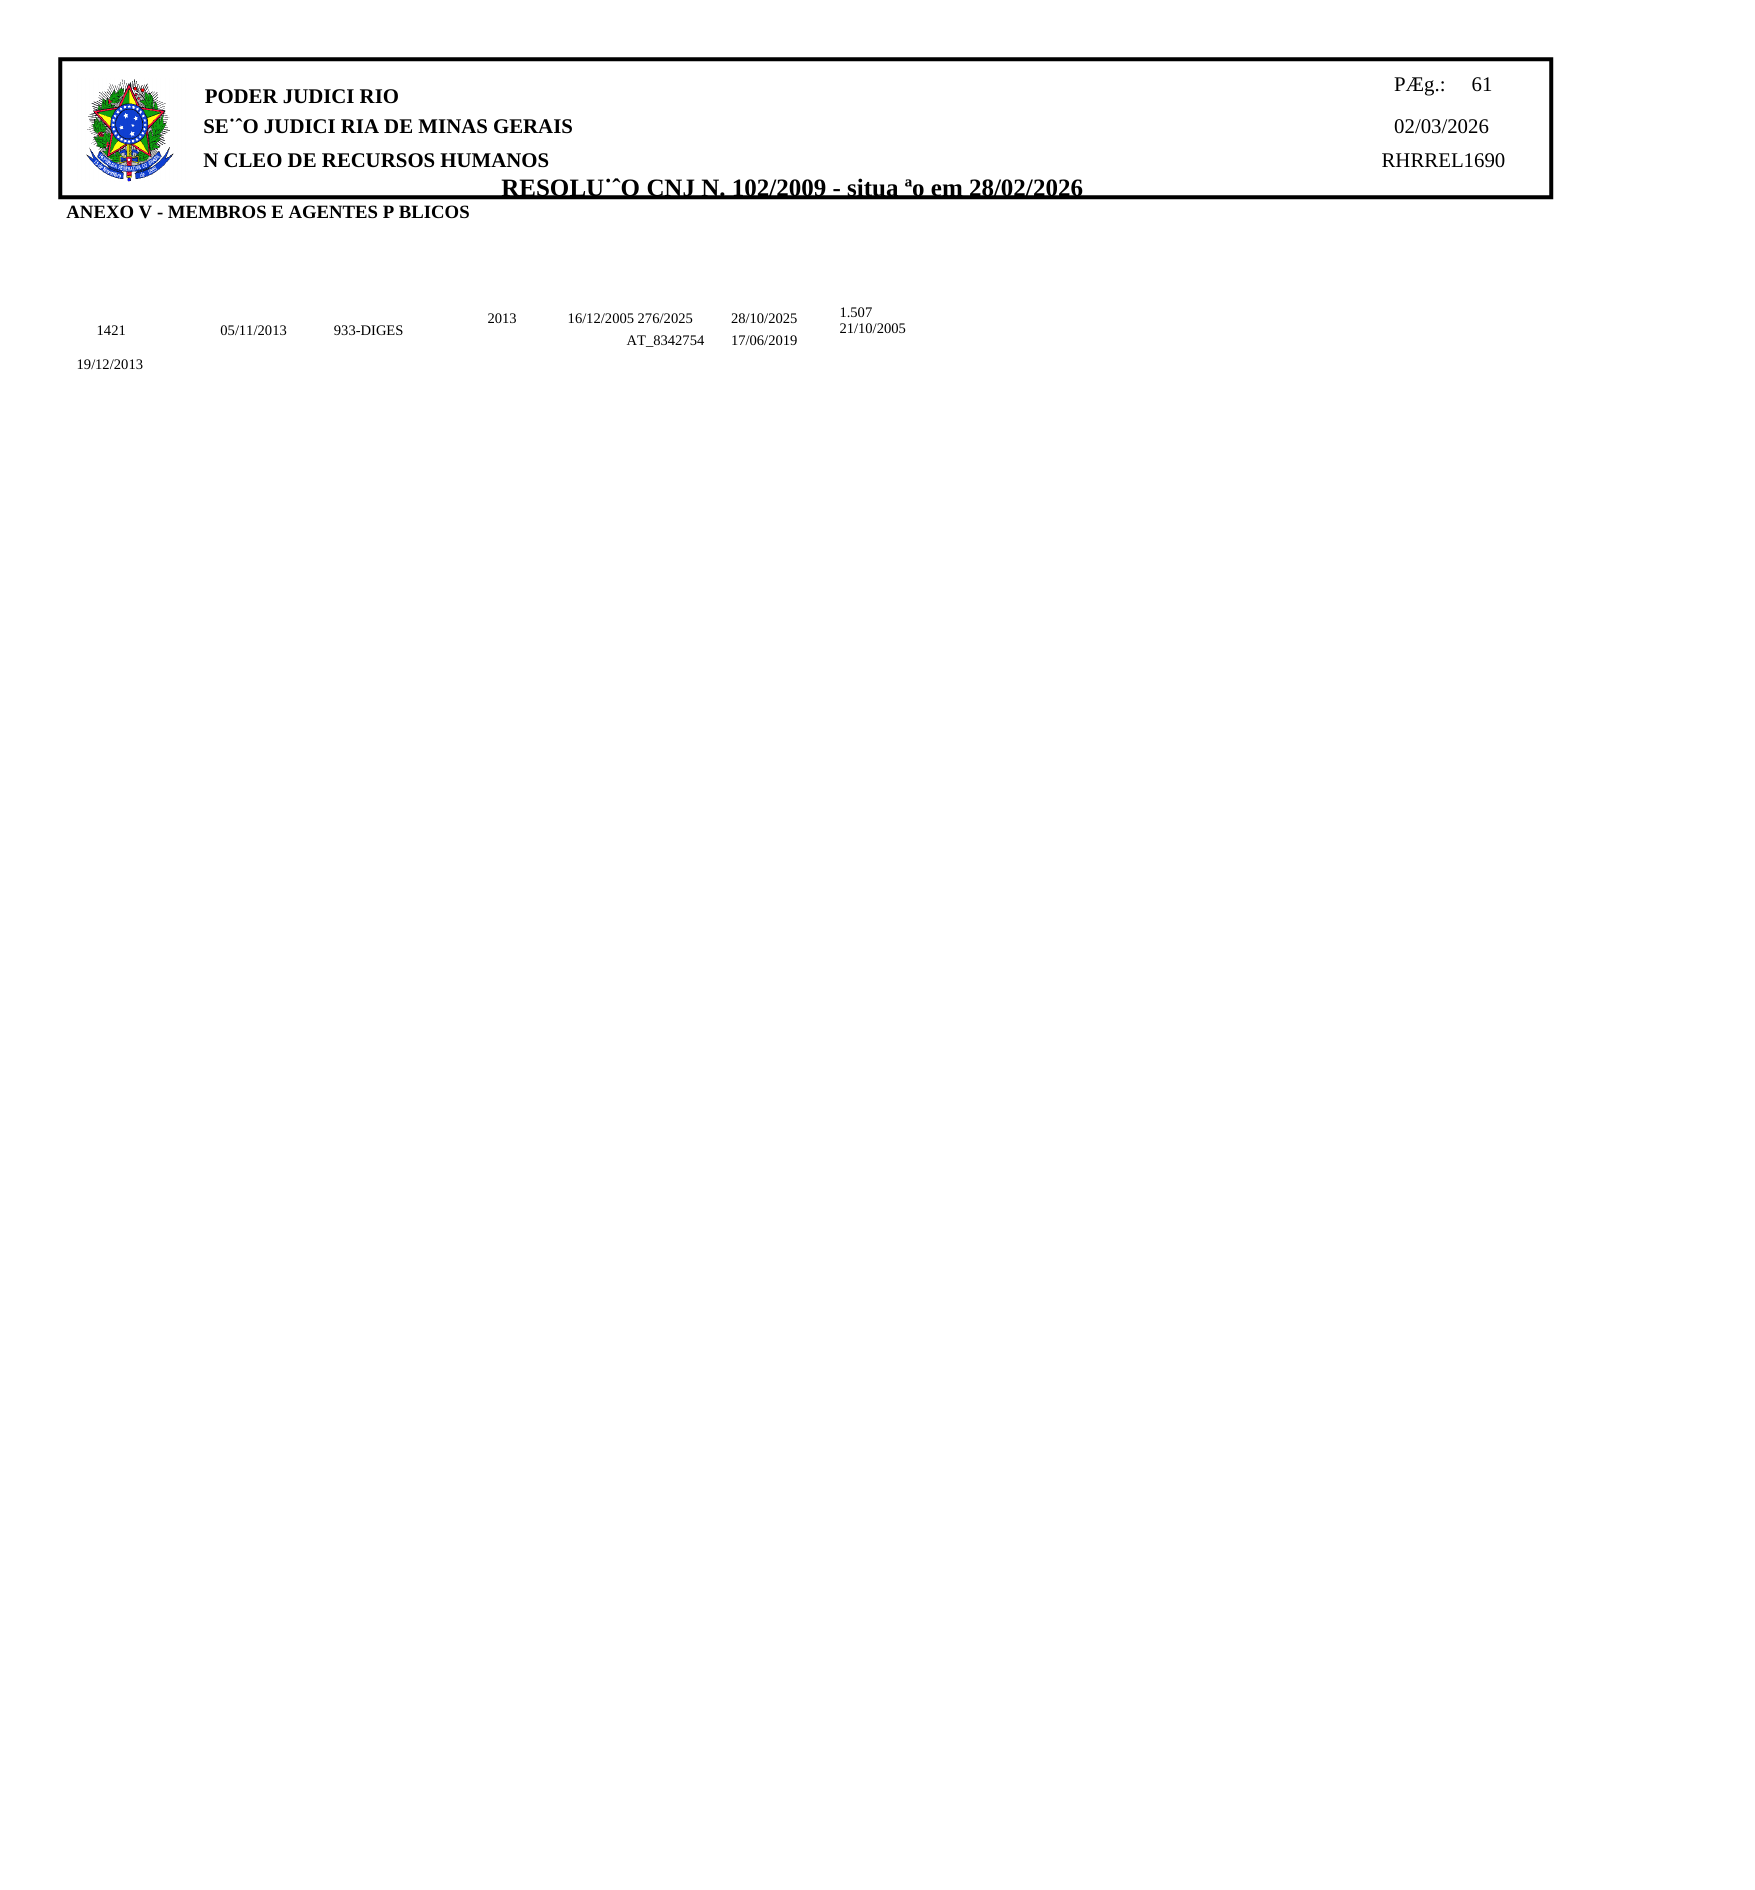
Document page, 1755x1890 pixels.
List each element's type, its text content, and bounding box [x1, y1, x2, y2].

picture [54, 53, 1557, 202]
text 2013 16/12/2005 276/2025 28/10/2025 AT_8342754 17/06/2019 [441, 304, 797, 348]
text 1.507 21/10/2005 [839, 304, 969, 336]
text 1421 05/11/2013 933-DIGES 19/12/2013 [76, 304, 403, 373]
